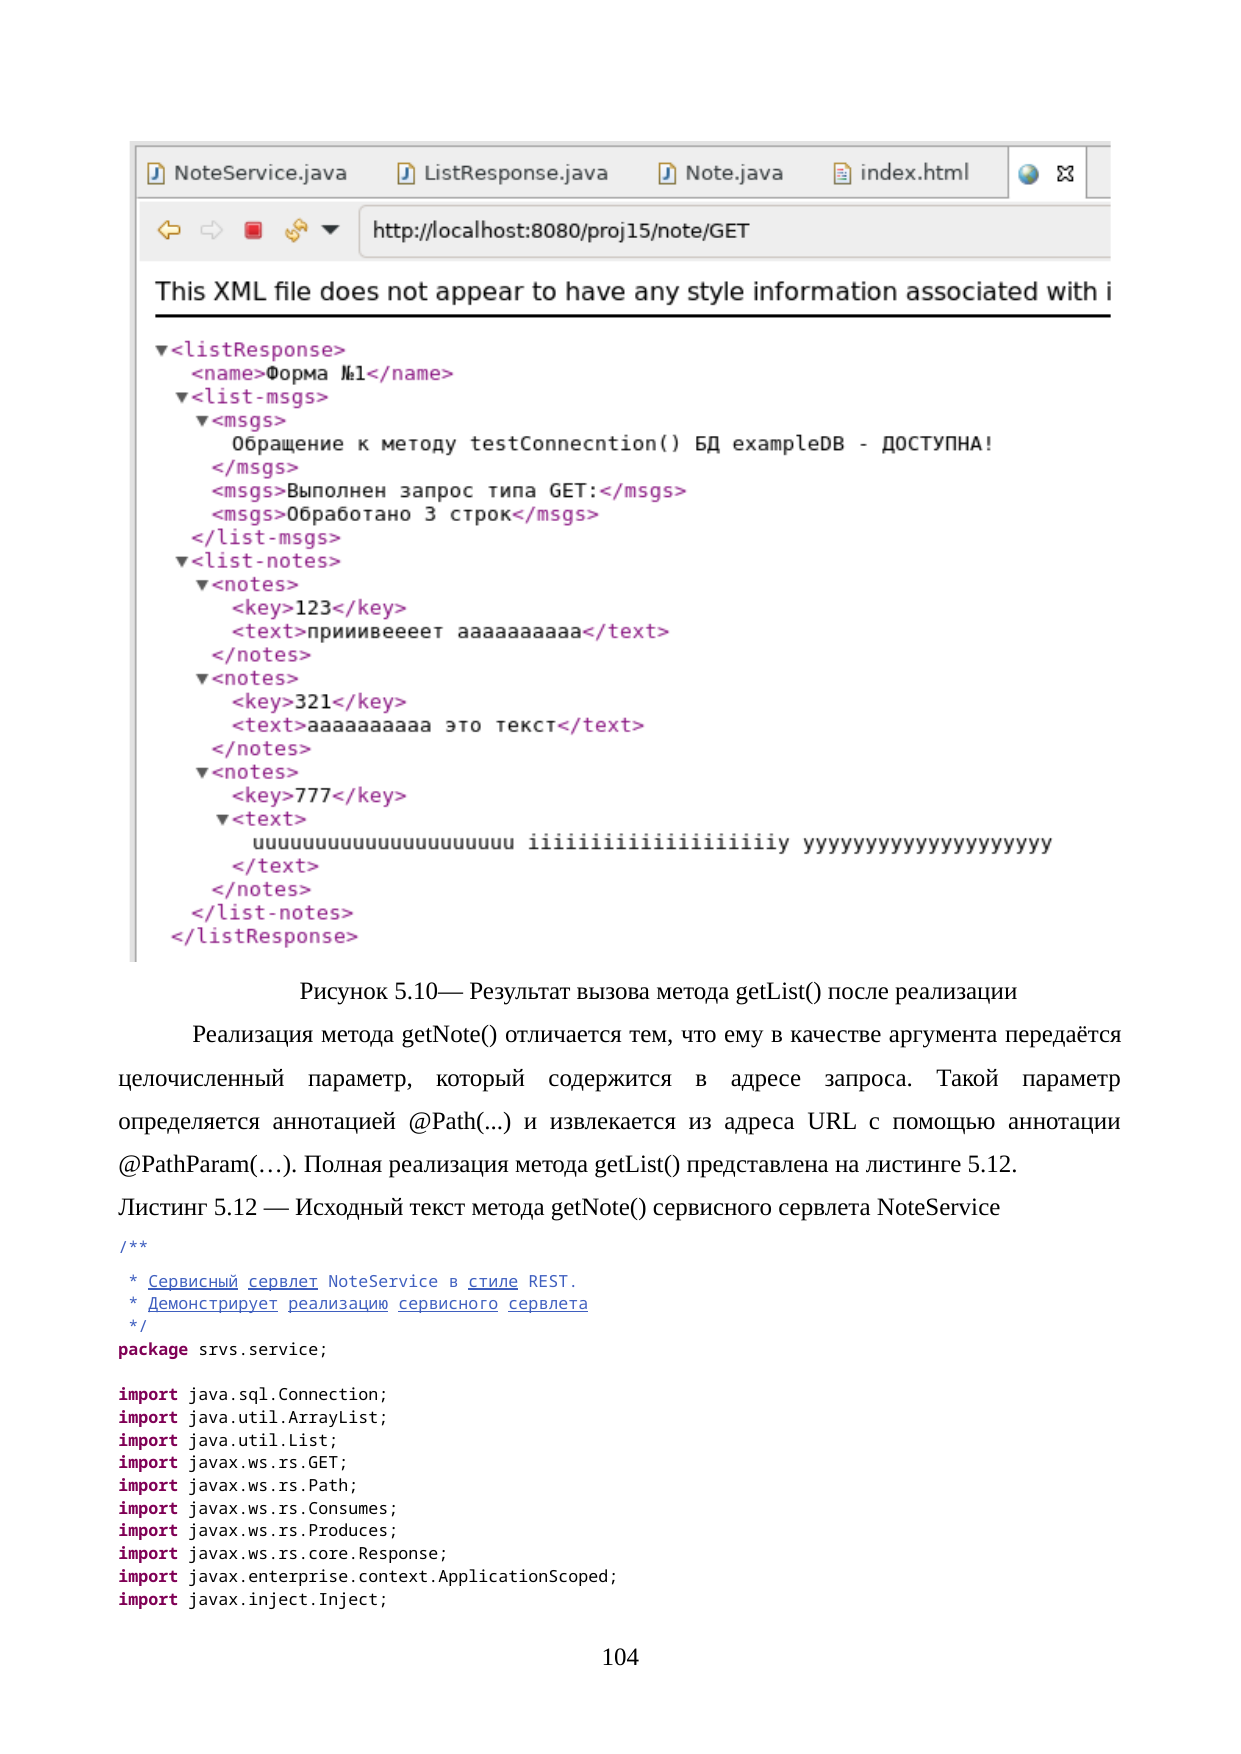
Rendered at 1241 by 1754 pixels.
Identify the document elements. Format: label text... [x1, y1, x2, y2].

picture [129, 141, 1111, 962]
text import java.sql.Connection; [118, 1383, 1122, 1406]
text * Сервисный сервлет NoteService в стиле REST. [118, 1269, 1122, 1292]
text Рисунок 5.10— Результат вызова метода getList() после реализации [118, 962, 1122, 1005]
text import javax.ws.rs.Path; [118, 1474, 1122, 1496]
text Листинг 5.12 — Исходный текст метода getNote() сервисного сервлета NoteService [118, 1192, 1122, 1221]
text /** [118, 1235, 1122, 1258]
text import javax.ws.rs.GET; [118, 1451, 1122, 1474]
text package srvs.service; [118, 1337, 1122, 1360]
text import java.util.List; [118, 1428, 1122, 1451]
text import javax.ws.rs.core.Response; [118, 1542, 1122, 1564]
text Реализация метода getNote() отличается тем, что ему в качестве аргумента передаётся целочисленный параметр, который содержится в адресе запроса. Такой параметр определяется аннотацией @Path(...) и извлекается из адреса URL с помощью аннотации @PathParam(…). Полная реализация метода getList() представлена на листинге 5.12. [118, 1019, 1122, 1178]
text */ [118, 1315, 1122, 1337]
text import javax.ws.rs.Produces; [118, 1519, 1122, 1542]
text * Демонстрирует реализацию сервисного сервлета [118, 1292, 1122, 1315]
text import javax.enterprise.context.ApplicationScoped; [118, 1564, 1122, 1587]
text import javax.inject.Inject; [118, 1587, 1122, 1610]
text import java.util.ArrayList; [118, 1406, 1122, 1428]
text import javax.ws.rs.Consumes; [118, 1496, 1122, 1519]
